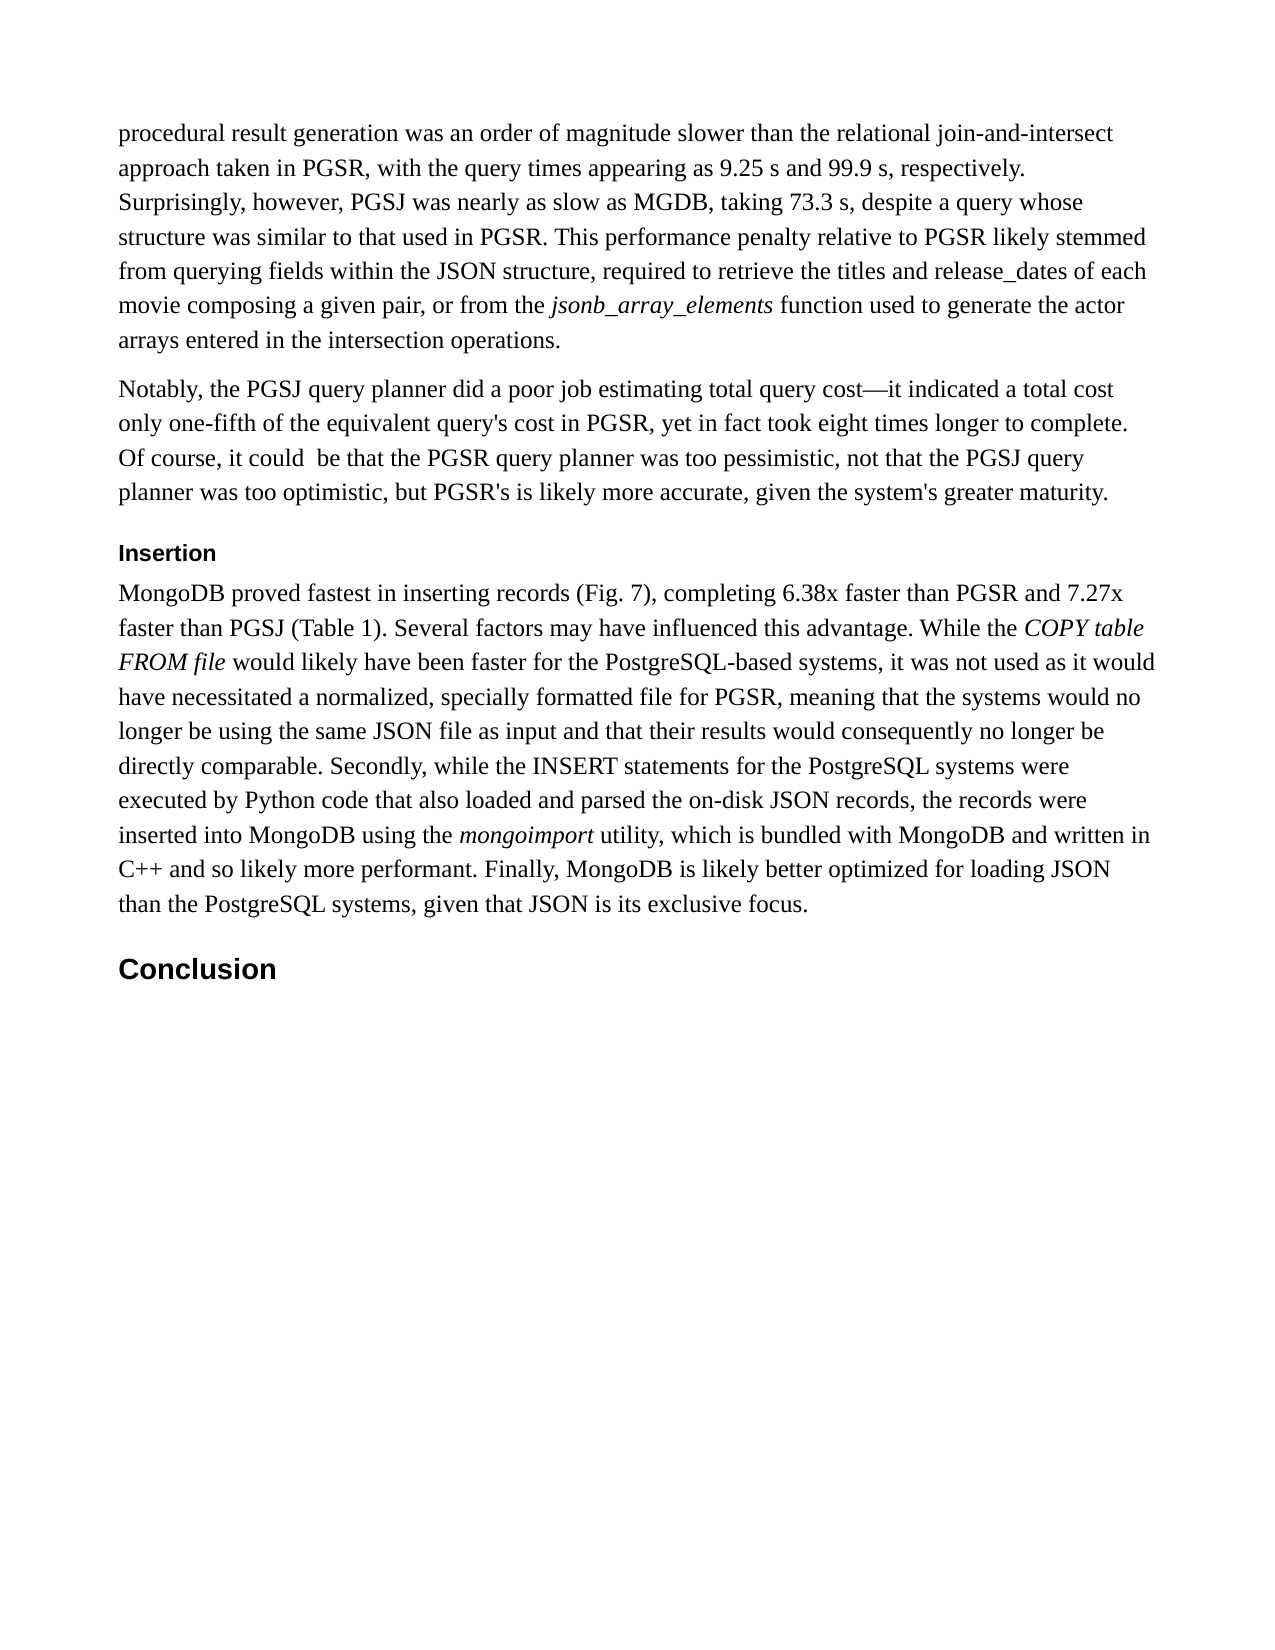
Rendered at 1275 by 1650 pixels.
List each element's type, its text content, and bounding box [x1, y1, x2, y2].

text procedural result generation was an order of magnitude slower than the relational join-and-intersect approach taken in PGSR, with the query times appearing as 9.25 s and 99.9 s, respectively. Surprisingly, however, PGSJ was nearly as slow as MGDB, taking 73.3 s, despite a query whose structure was similar to that used in PGSR. This performance penalty relative to PGSR likely stemmed from querying fields within the JSON structure, required to retrieve the titles and release_dates of each movie composing a given pair, or from the jsonb_array­_elements function used to generate the actor arrays entered in the intersection operations. [118, 118, 1157, 354]
subtitle Conclusion [118, 952, 1157, 986]
text Notably, the PGSJ query planner did a poor job estimating total query cost—it indicated a total cost only one-fifth of the equivalent query's cost in PGSR, yet in fact took eight times longer to complete. Of course, it could be that the PGSR query planner was too pessimistic, not that the PGSJ query planner was too optimistic, but PGSR's is likely more accurate, given the system's greater maturity. [118, 374, 1157, 506]
text MongoDB proved fastest in inserting records (Fig. 7), completing 6.38x faster than PGSR and 7.27x faster than PGSJ (Table 1). Several factors may have influenced this advantage. While the COPY table FROM file would likely have been faster for the PostgreSQL-based systems, it was not used as it would have necessitated a normalized, specially formatted file for PGSR, meaning that the systems would no longer be using the same JSON file as input and that their results would consequently no longer be directly comparable. Secondly, while the INSERT statements for the PostgreSQL systems were executed by Python code that also loaded and parsed the on-disk JSON records, the records were inserted into MongoDB using the mongoimport utility, which is bundled with MongoDB and written in C++ and so likely more performant. Finally, MongoDB is likely better optimized for loading JSON than the PostgreSQL systems, given that JSON is its exclusive focus. [118, 578, 1157, 917]
subtitle Insertion [118, 539, 1157, 566]
